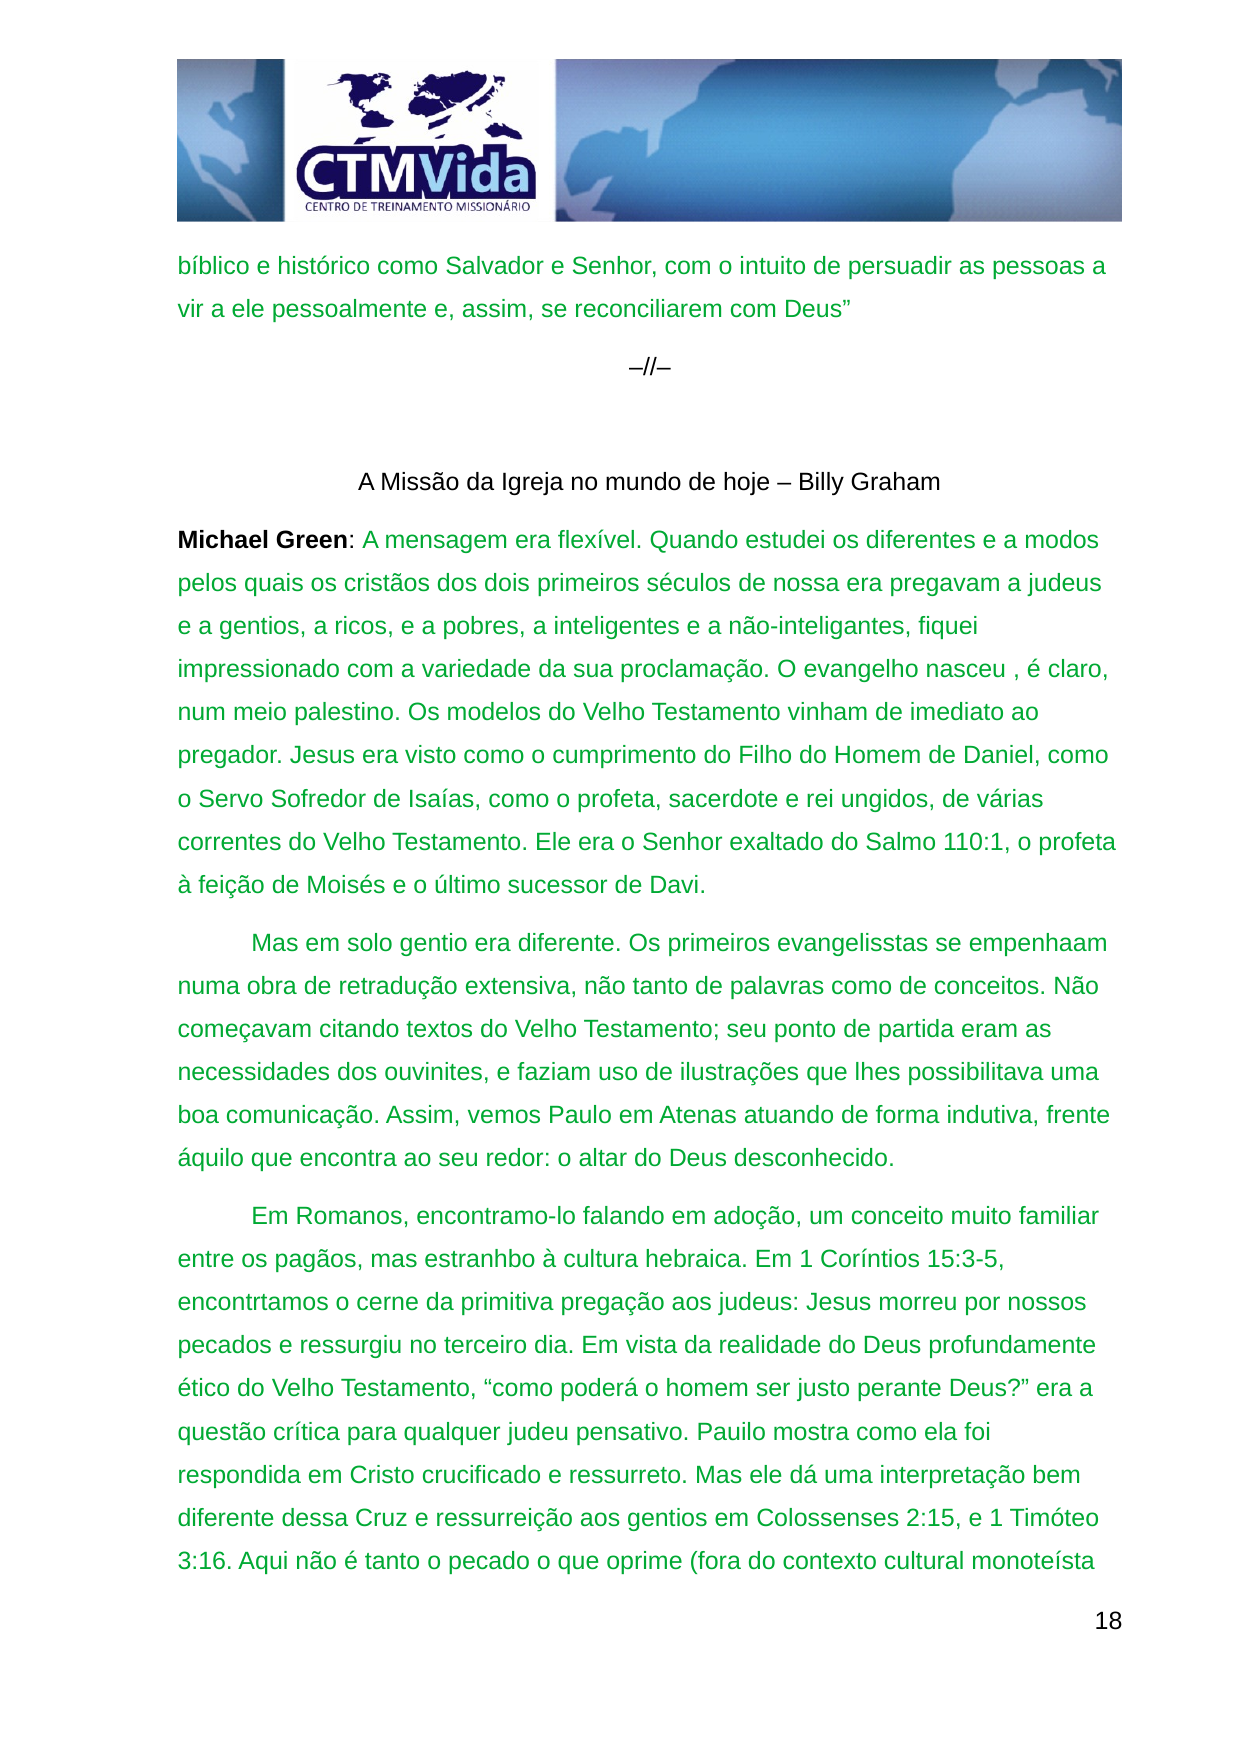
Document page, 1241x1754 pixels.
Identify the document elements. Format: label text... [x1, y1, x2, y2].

text Mas em solo gentio era diferente. Os primeiros evangelisstas se empenhaam numa obra de retradução extensiva, não tanto de palavras como de conceitos. Não começavam citando textos do Velho Testamento; seu ponto de partida eram as necessidades dos ouvinites, e faziam uso de ilustrações que lhes possibilitava uma boa comunicação. Assim, vemos Paulo em Atenas atuando de forma indutiva, frente áquilo que encontra ao seu redor: o altar do Deus desconhecido. [177, 928, 1122, 1172]
text –//– [177, 352, 1122, 381]
text Michael Green: A mensagem era flexível. Quando estudei os diferentes e a modos pelos quais os cristãos dos dois primeiros séculos de nossa era pregavam a judeus e a gentios, a ricos, e a pobres, a inteligentes e a não-inteligantes, fiquei impressionado com a variedade da sua proclamação. O evangelho nasceu , é claro, num meio palestino. Os modelos do Velho Testamento vinham de imediato ao pregador. Jesus era visto como o cumprimento do Filho do Homem de Daniel, como o Servo Sofredor de Isaías, como o profeta, sacerdote e rei ungidos, de várias correntes do Velho Testamento. Ele era o Senhor exaltado do Salmo 110:1, o profeta à feição de Moisés e o último sucessor de Davi. [177, 525, 1122, 899]
picture [177, 59, 1122, 222]
text A Missão da Igreja no mundo de hoje – Billy Graham [177, 467, 1122, 496]
text Em Romanos, encontramo-lo falando em adoção, um conceito muito familiar entre os pagãos, mas estranhbo à cultura hebraica. Em 1 Coríntios 15:3-5, encontrtamos o cerne da primitiva pregação aos judeus: Jesus morreu por nossos pecados e ressurgiu no terceiro dia. Em vista da realidade do Deus profundamente ético do Velho Testamento, “como poderá o homem ser justo perante Deus?” era a questão crítica para qualquer judeu pensativo. Pauilo mostra como ela foi respondida em Cristo crucificado e ressurreto. Mas ele dá uma interpretação bem diferente dessa Cruz e ressurreição aos gentios em Colossenses 2:15, e 1 Timóteo 3:16. Aqui não é tanto o pecado o que oprime (fora do contexto cultural monoteísta [177, 1201, 1122, 1575]
text bíblico e histórico como Salvador e Senhor, com o intuito de persuadir as pessoas a vir a ele pessoalmente e, assim, se reconciliarem com Deus” [177, 251, 1122, 323]
